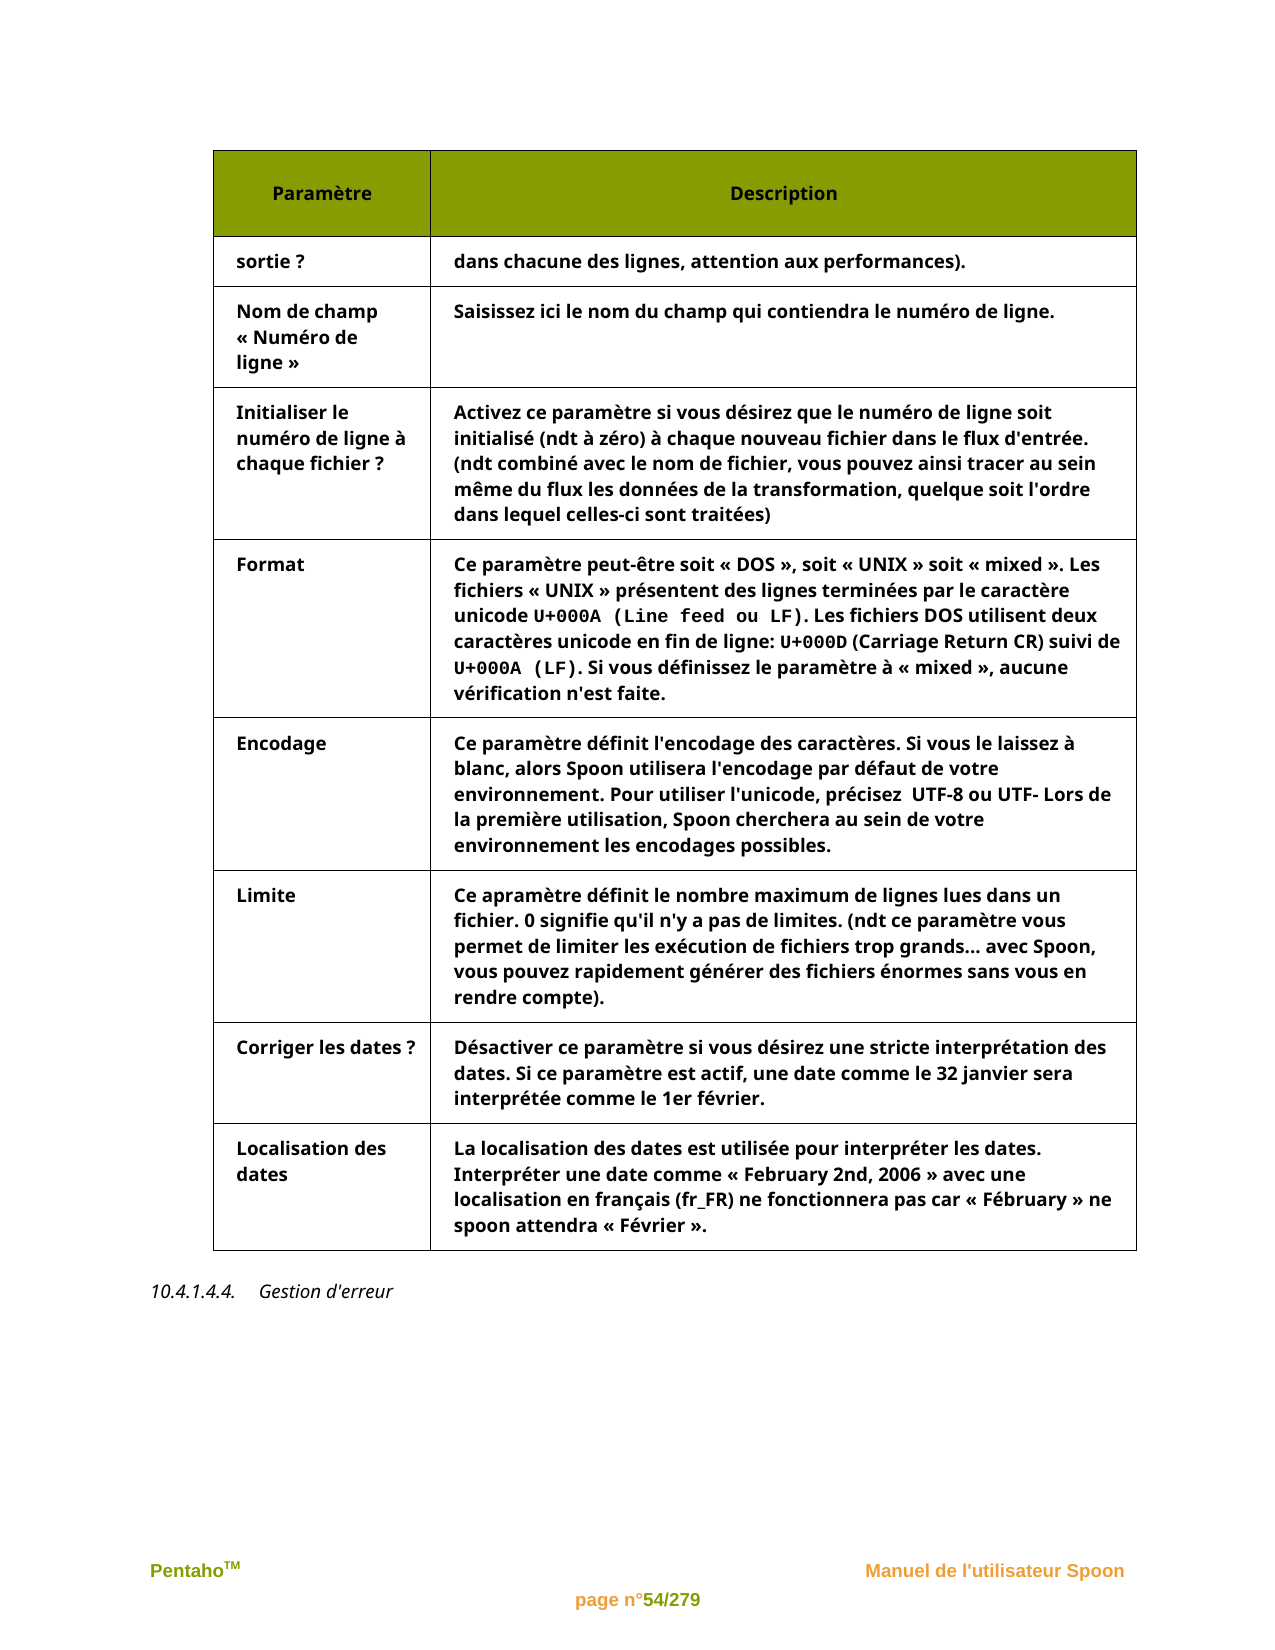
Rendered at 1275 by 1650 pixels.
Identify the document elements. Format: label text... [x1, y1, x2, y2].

table_cell Limite [214, 871, 430, 1022]
table_cell Localisation des dates [214, 1124, 430, 1249]
table_cell Désactiver ce paramètre si vous désirez une stricte interprétation des dates. Si ce paramètre est actif, une date comme le 32 janvier sera interprétée comme le 1er février. [431, 1023, 1136, 1123]
table_cell La localisation des dates est utilisée pour interpréter les dates. Interpréter une date comme « February 2nd, 2006 » avec une localisation en français (fr_FR) ne fonctionnera pas car « Fébruary » ne spoon attendra « Février ». [431, 1124, 1136, 1249]
table_cell Ce paramètre définit l'encodage des caractères. Si vous le laissez à blanc, alors Spoon utilisera l'encodage par défaut de votre environnement. Pour utiliser l'unicode, précisez UTF-8 ou UTF- Lors de la première utilisation, Spoon cherchera au sein de votre environnement les encodages possibles. [431, 718, 1136, 869]
table_header Paramètre [214, 151, 430, 236]
table_cell Encodage [214, 718, 430, 869]
table_cell Ce paramètre peut-être soit « DOS », soit « UNIX » soit « mixed ». Les fichiers « UNIX » présentent des lignes terminées par le caractère unicode U+000A (Line feed ou LF). Les fichiers DOS utilisent deux caractères unicode en fin de ligne: U+000D (Carriage Return CR) suivi de U+000A (LF). Si vous définissez le paramètre à « mixed », aucune vérification n'est faite. [431, 540, 1136, 717]
table_cell Activez ce paramètre si vous désirez que le numéro de ligne soit initialisé (ndt à zéro) à chaque nouveau fichier dans le flux d'entrée. (ndt combiné avec le nom de fichier, vous pouvez ainsi tracer au sein même du flux les données de la transformation, quelque soit l'ordre dans lequel celles-ci sont traitées) [431, 388, 1136, 539]
table_header Description [431, 151, 1136, 236]
table_cell Initialiser le numéro de ligne à chaque fichier ? [214, 388, 430, 539]
table_cell Ce apramètre définit le nombre maximum de lignes lues dans un fichier. 0 signifie qu'il n'y a pas de limites. (ndt ce paramètre vous permet de limiter les exécution de fichiers trop grands... avec Spoon, vous pouvez rapidement générer des fichiers énormes sans vous en rendre compte). [431, 871, 1136, 1022]
table_cell Saisissez ici le nom du champ qui contiendra le numéro de ligne. [431, 287, 1136, 387]
table_cell Corriger les dates ? [214, 1023, 430, 1123]
table_cell sortie ? [214, 237, 430, 286]
table_cell dans chacune des lignes, attention aux performances). [431, 237, 1136, 286]
table_cell Nom de champ « Numéro de ligne » [214, 287, 430, 387]
table_cell Format [214, 540, 430, 717]
subtitle Gestion d'erreur [150, 1276, 1125, 1305]
